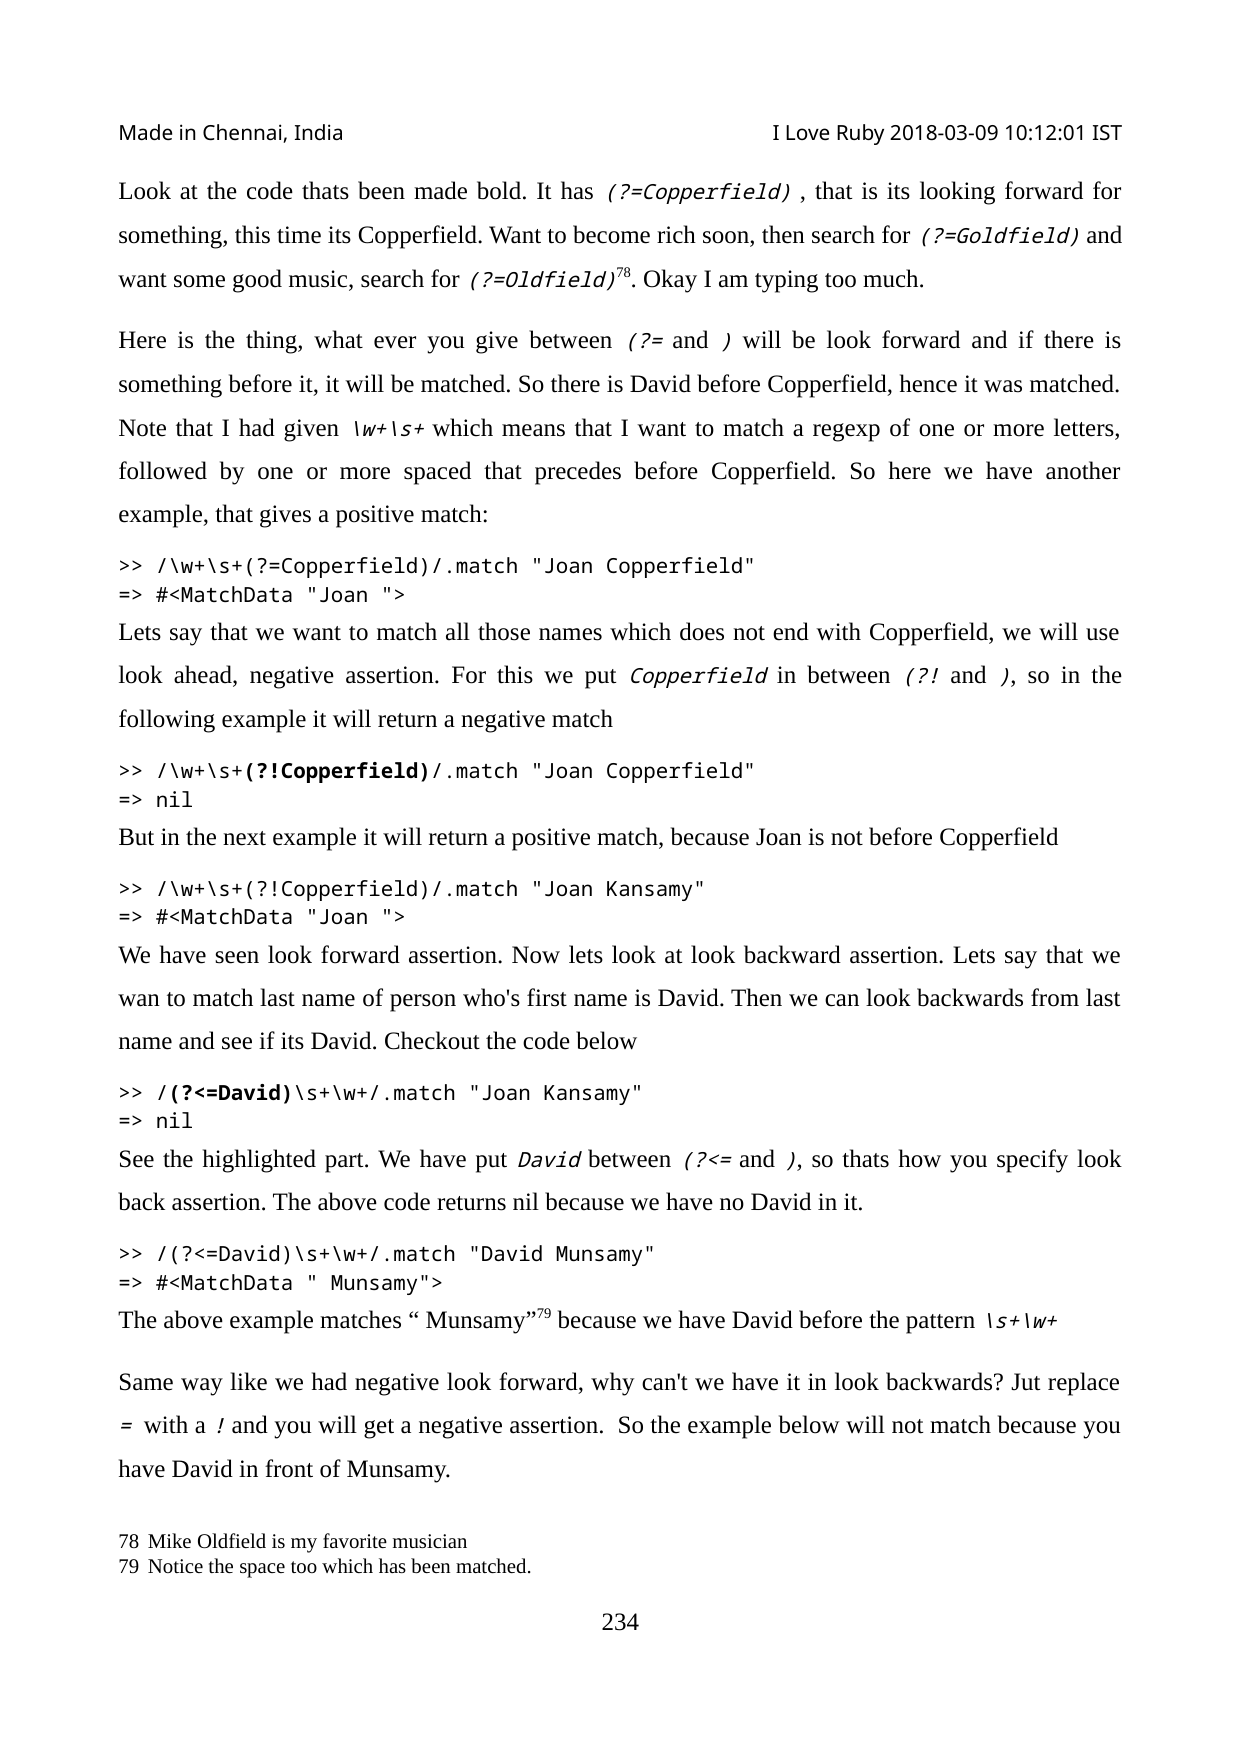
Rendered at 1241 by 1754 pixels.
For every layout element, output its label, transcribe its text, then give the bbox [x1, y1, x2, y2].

text Mike Oldfield is my favorite musician [118, 1529, 1122, 1553]
text Notice the space too which has been matched. [118, 1553, 1122, 1578]
text The above example matches “ Munsamy” because we have David before the pattern \s+\w+ [118, 1305, 1122, 1335]
text Lets say that we want to match all those names which does not end with Copperfield, we will use look ahead, negative assertion. For this we put Copperfield in between (?! and ), so in the following example it will return a negative match [118, 617, 1122, 733]
text But in the next example it will return a positive match, because Joan is not before Copperfield [118, 822, 1122, 851]
text Here is the thing, what ever you give between (?= and ) will be look forward and if there is something before it, it will be matched. So there is David before Copperfield, hence it was matched. Note that I had given \w+\s+ which means that I want to match a regexp of one or more letters, followed by one or more spaced that precedes before Copperfield. So here we have another example, that gives a positive match: [118, 326, 1122, 528]
text => nil [118, 785, 1122, 813]
text => #<MatchData "Joan "> [118, 580, 1122, 608]
text >> /\w+\s+(?=Copperfield)/.match "Joan Copperfield" [118, 552, 1122, 580]
text Same way like we had negative look forward, why can't we have it in look backwards? Jut replace = with a ! and you will get a negative assertion. So the example below will not match because you have David in front of Munsamy. [118, 1367, 1122, 1483]
text >> /(?<=David)\s+\w+/.match "Joan Kansamy" [118, 1078, 1122, 1106]
text Look at the code thats been made bold. It has (?=Copperfield) , that is its looking forward for something, this time its Copperfield. Want to become rich soon, then search for (?=Goldfield) and want some good music, search for (?=Oldfield). Okay I am typing too much. [118, 176, 1122, 293]
text >> /\w+\s+(?!Copperfield)/.match "Joan Kansamy" [118, 874, 1122, 902]
text >> /\w+\s+(?!Copperfield)/.match "Joan Copperfield" [118, 756, 1122, 785]
text We have seen look forward assertion. Now lets look at look backward assertion. Lets say that we wan to match last name of person who's first name is David. Then we can look backwards from last name and see if its David. Checkout the code below [118, 940, 1122, 1055]
text => nil [118, 1106, 1122, 1135]
text See the highlighted part. We have put David between (?<= and ), so thats how you specify look back assertion. The above code returns nil because we have no David in it. [118, 1144, 1122, 1216]
text => #<MatchData " Munsamy"> [118, 1268, 1122, 1296]
text => #<MatchData "Joan "> [118, 902, 1122, 931]
text >> /(?<=David)\s+\w+/.match "David Munsamy" [118, 1239, 1122, 1268]
